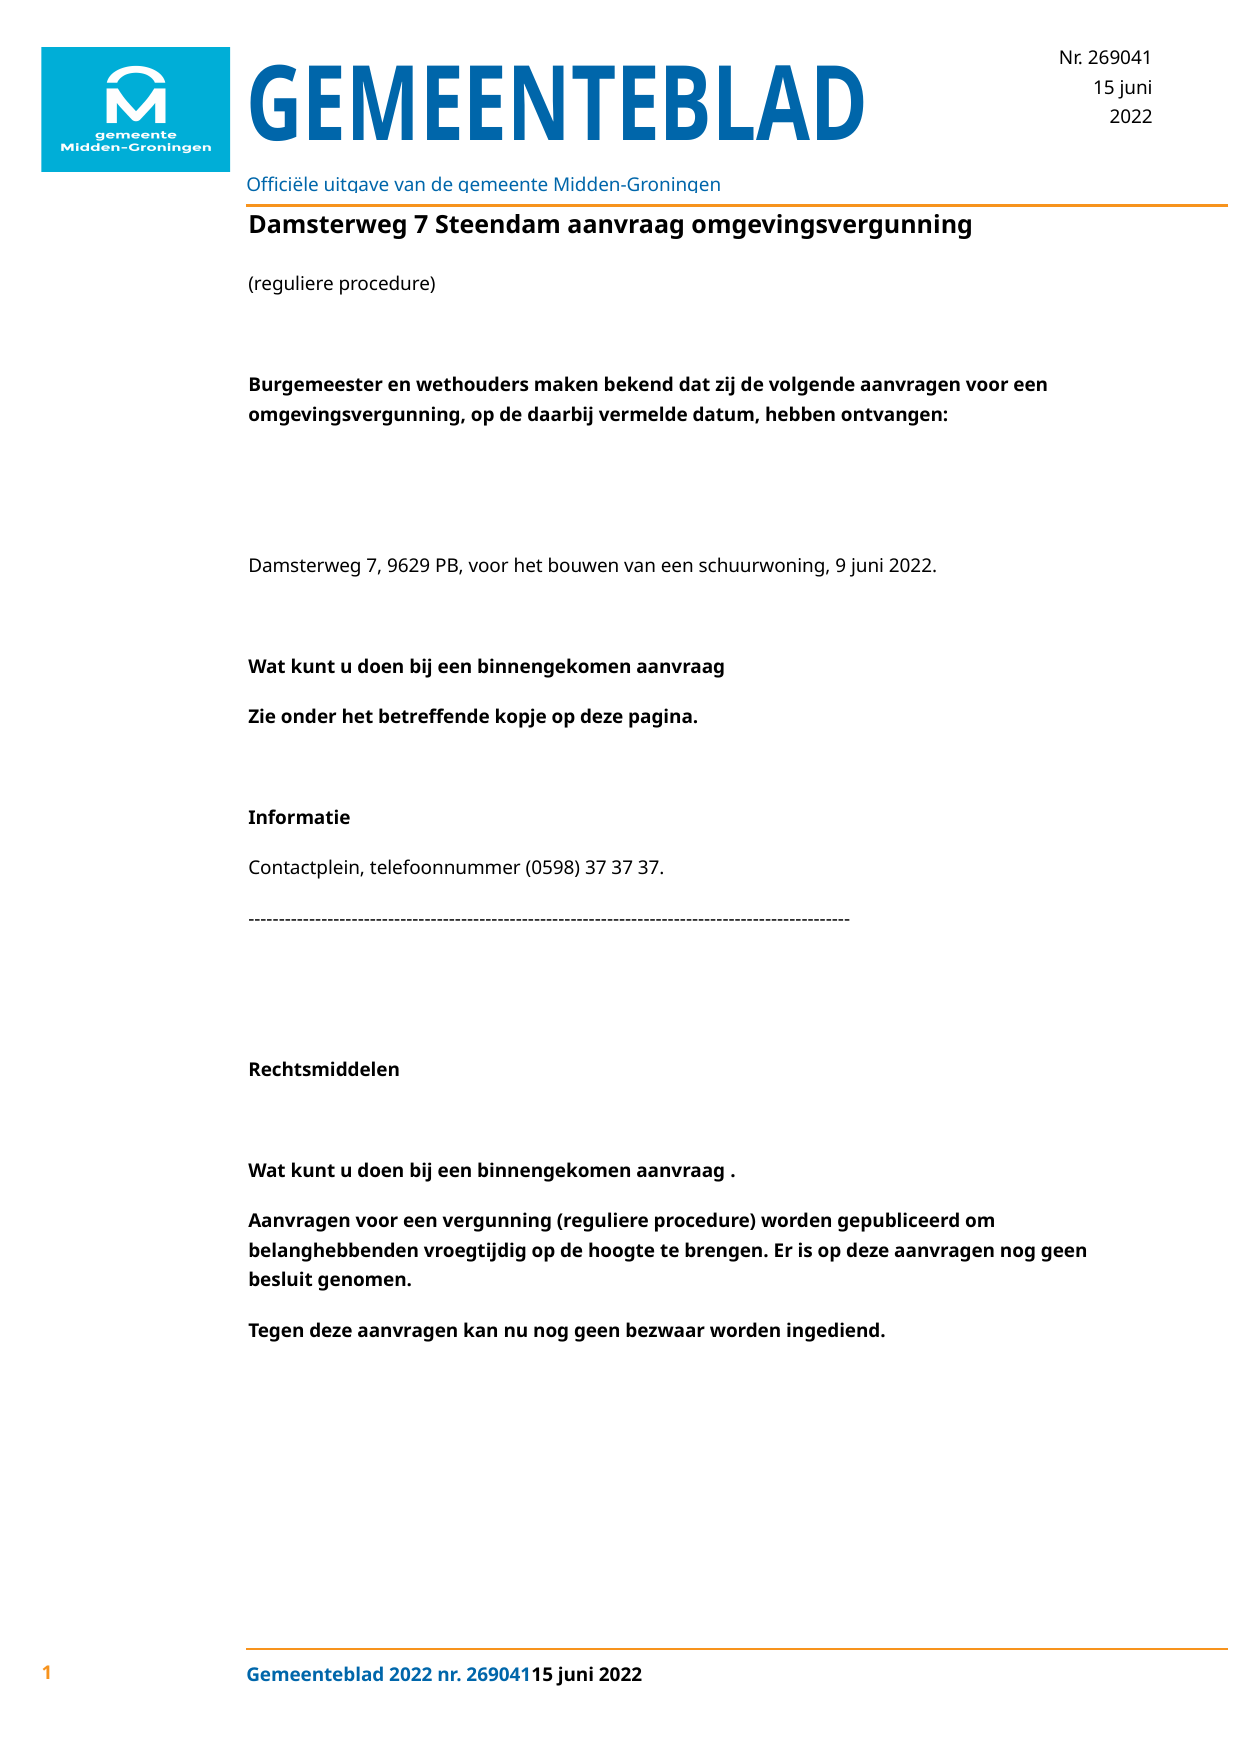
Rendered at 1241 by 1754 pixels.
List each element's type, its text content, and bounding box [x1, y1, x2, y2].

text Tegen deze aanvragen kan nu nog geen bezwaar worden ingediend. [248, 1317, 1152, 1343]
text --------------------------------------------------------------------------------------------------- [248, 905, 1152, 931]
text Zie onder het betreffende kopje op deze pagina. [248, 703, 1152, 729]
text Burgemeester en wethouders maken bekend dat zij de volgende aanvragen voor een omgevingsvergunning, op de daarbij vermelde datum, hebben ontvangen: [248, 371, 1152, 426]
picture [108, 66, 164, 82]
text Informatie [248, 804, 1152, 830]
text Rechtsmiddelen [248, 1056, 1152, 1082]
text (reguliere procedure) [248, 270, 1152, 296]
picture [107, 89, 165, 122]
text Wat kunt u doen bij een binnengekomen aanvraag [248, 653, 1152, 678]
text Wat kunt u doen bij een binnengekomen aanvraag . [248, 1157, 1152, 1183]
text Damsterweg 7 Steendam aanvraag omgevingsvergunning [248, 207, 1152, 241]
text Aanvragen voor een vergunning (reguliere procedure) worden gepubliceerd om belanghebbenden vroegtijdig op de hoogte te brengen. Er is op deze aanvragen nog geen besluit genomen. [248, 1207, 1152, 1292]
picture [184, 146, 190, 153]
text Damsterweg 7, 9629 PB, voor het bouwen van een schuurwoning, 9 juni 2022. [248, 552, 1152, 578]
text Contactplein, telefoonnummer (0598) 37 37 37. [248, 854, 1152, 880]
